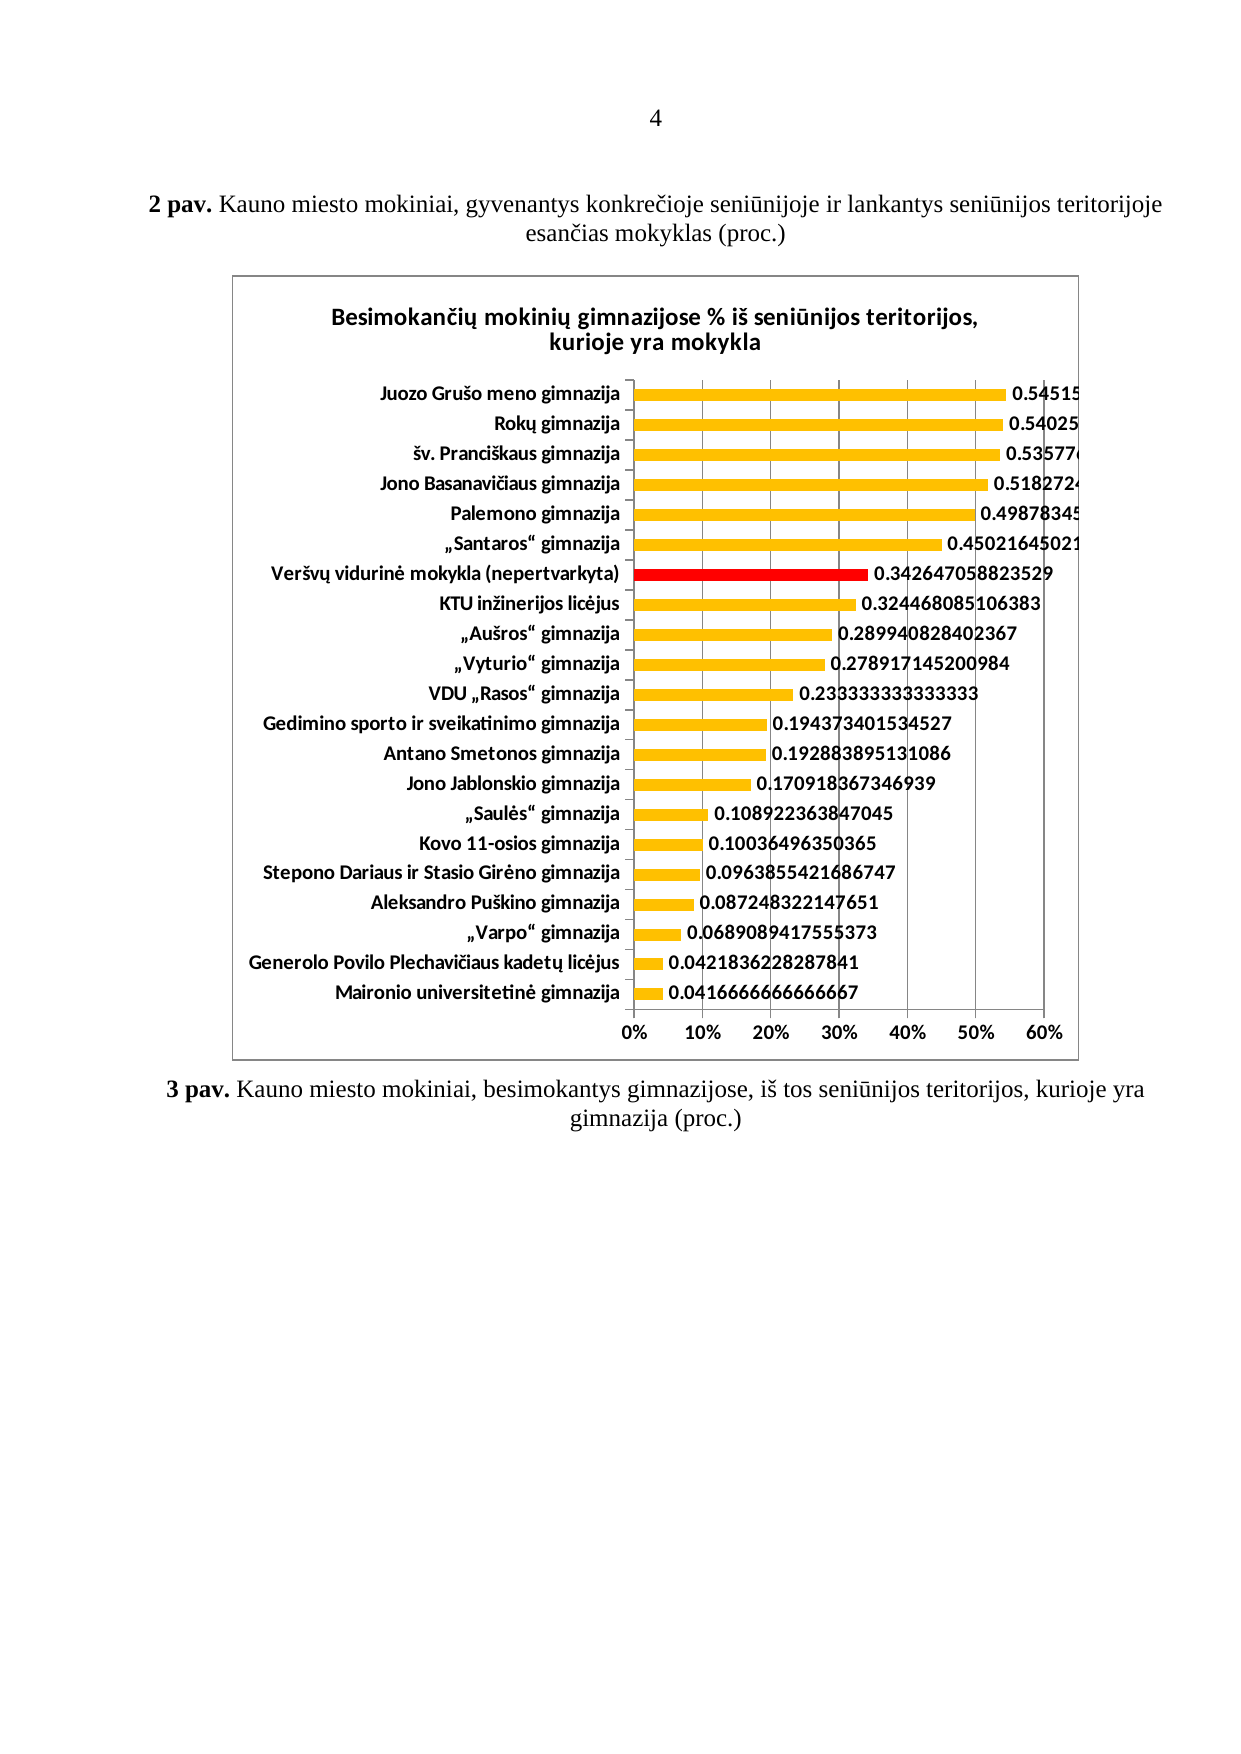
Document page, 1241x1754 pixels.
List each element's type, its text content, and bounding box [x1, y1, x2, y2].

text 2 pav. Kauno miesto mokiniai, gyvenantys konkrečioje seniūnijoje ir lankantys seniūnijos teritorijoje esančias mokyklas (proc.) [136, 189, 1175, 247]
text 3 pav. Kauno miesto mokiniai, besimokantys gimnazijose, iš tos seniūnijos teritorijos, kurioje yra gimnazija (proc.) [136, 1074, 1175, 1132]
